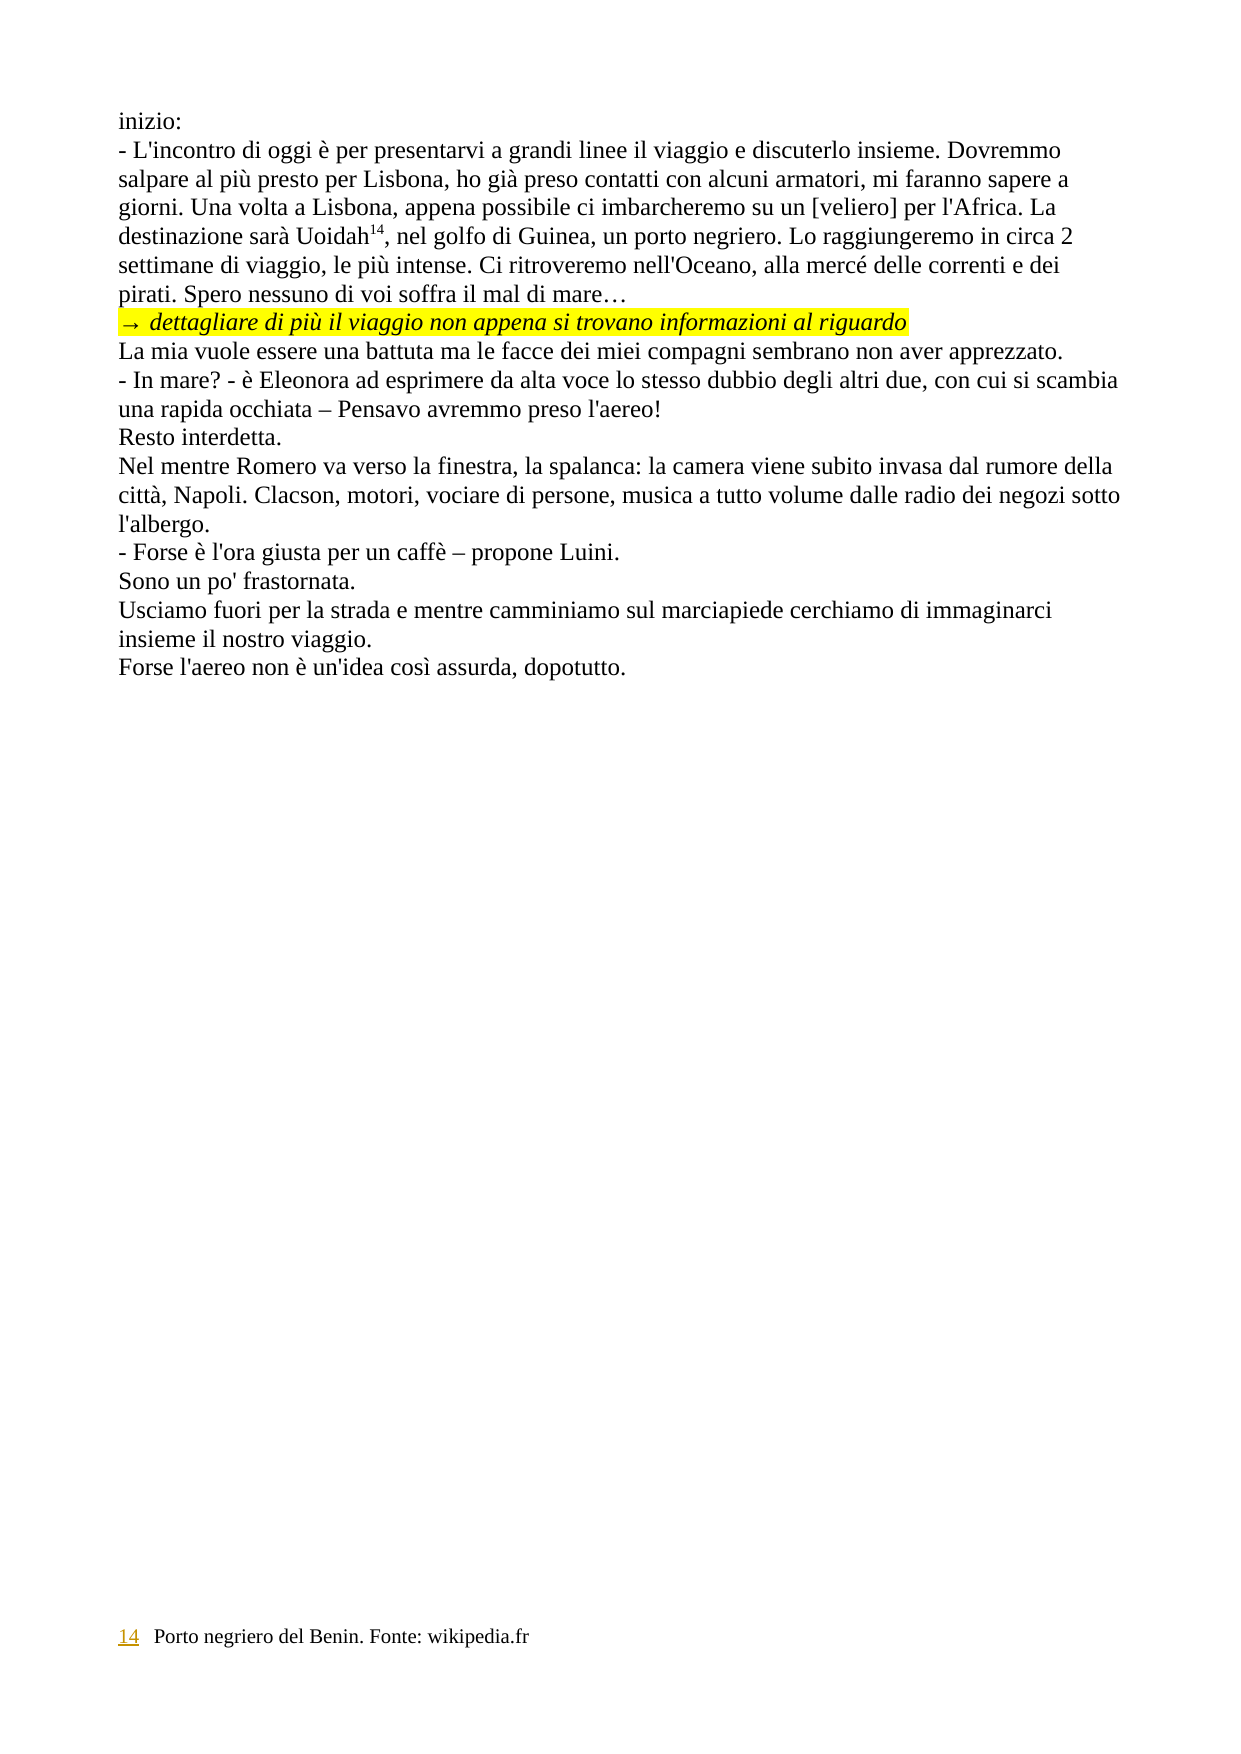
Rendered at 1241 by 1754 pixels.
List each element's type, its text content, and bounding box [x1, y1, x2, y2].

text Forse l'aereo non è un'idea così assurda, dopotutto. [118, 652, 1122, 681]
text - In mare? - è Eleonora ad esprimere da alta voce lo stesso dubbio degli altri due, con cui si scambia una rapida occhiata – Pensavo avremmo preso l'aereo! [118, 365, 1122, 422]
text Sono un po' frastornata. [118, 566, 1122, 595]
text - Forse è l'ora giusta per un caffè – propone Luini. [118, 537, 1122, 566]
text La mia vuole essere una battuta ma le facce dei miei compagni sembrano non aver apprezzato. [118, 336, 1122, 365]
text Porto negriero del Benin. Fonte: wikipedia.fr [118, 1624, 1122, 1648]
text Usciamo fuori per la strada e mentre camminiamo sul marciapiede cerchiamo di immaginarci insieme il nostro viaggio. [118, 595, 1122, 652]
text Resto interdetta. [118, 422, 1122, 451]
text inizio: [118, 106, 1122, 135]
text → dettagliare di più il viaggio non appena si trovano informazioni al riguardo [118, 307, 1122, 336]
text - L'incontro di oggi è per presentarvi a grandi linee il viaggio e discuterlo insieme. Dovremmo salpare al più presto per Lisbona, ho già preso contatti con alcuni armatori, mi faranno sapere a giorni. Una volta a Lisbona, appena possibile ci imbarcheremo su un [veliero] per l'Africa. La destinazione sarà Uoidah, nel golfo di Guinea, un porto negriero. Lo raggiungeremo in circa 2 settimane di viaggio, le più intense. Ci ritroveremo nell'Oceano, alla mercé delle correnti e dei pirati. Spero nessuno di voi soffra il mal di mare… [118, 135, 1122, 307]
text Nel mentre Romero va verso la finestra, la spalanca: la camera viene subito invasa dal rumore della città, Napoli. Clacson, motori, vociare di persone, musica a tutto volume dalle radio dei negozi sotto l'albergo. [118, 451, 1122, 537]
